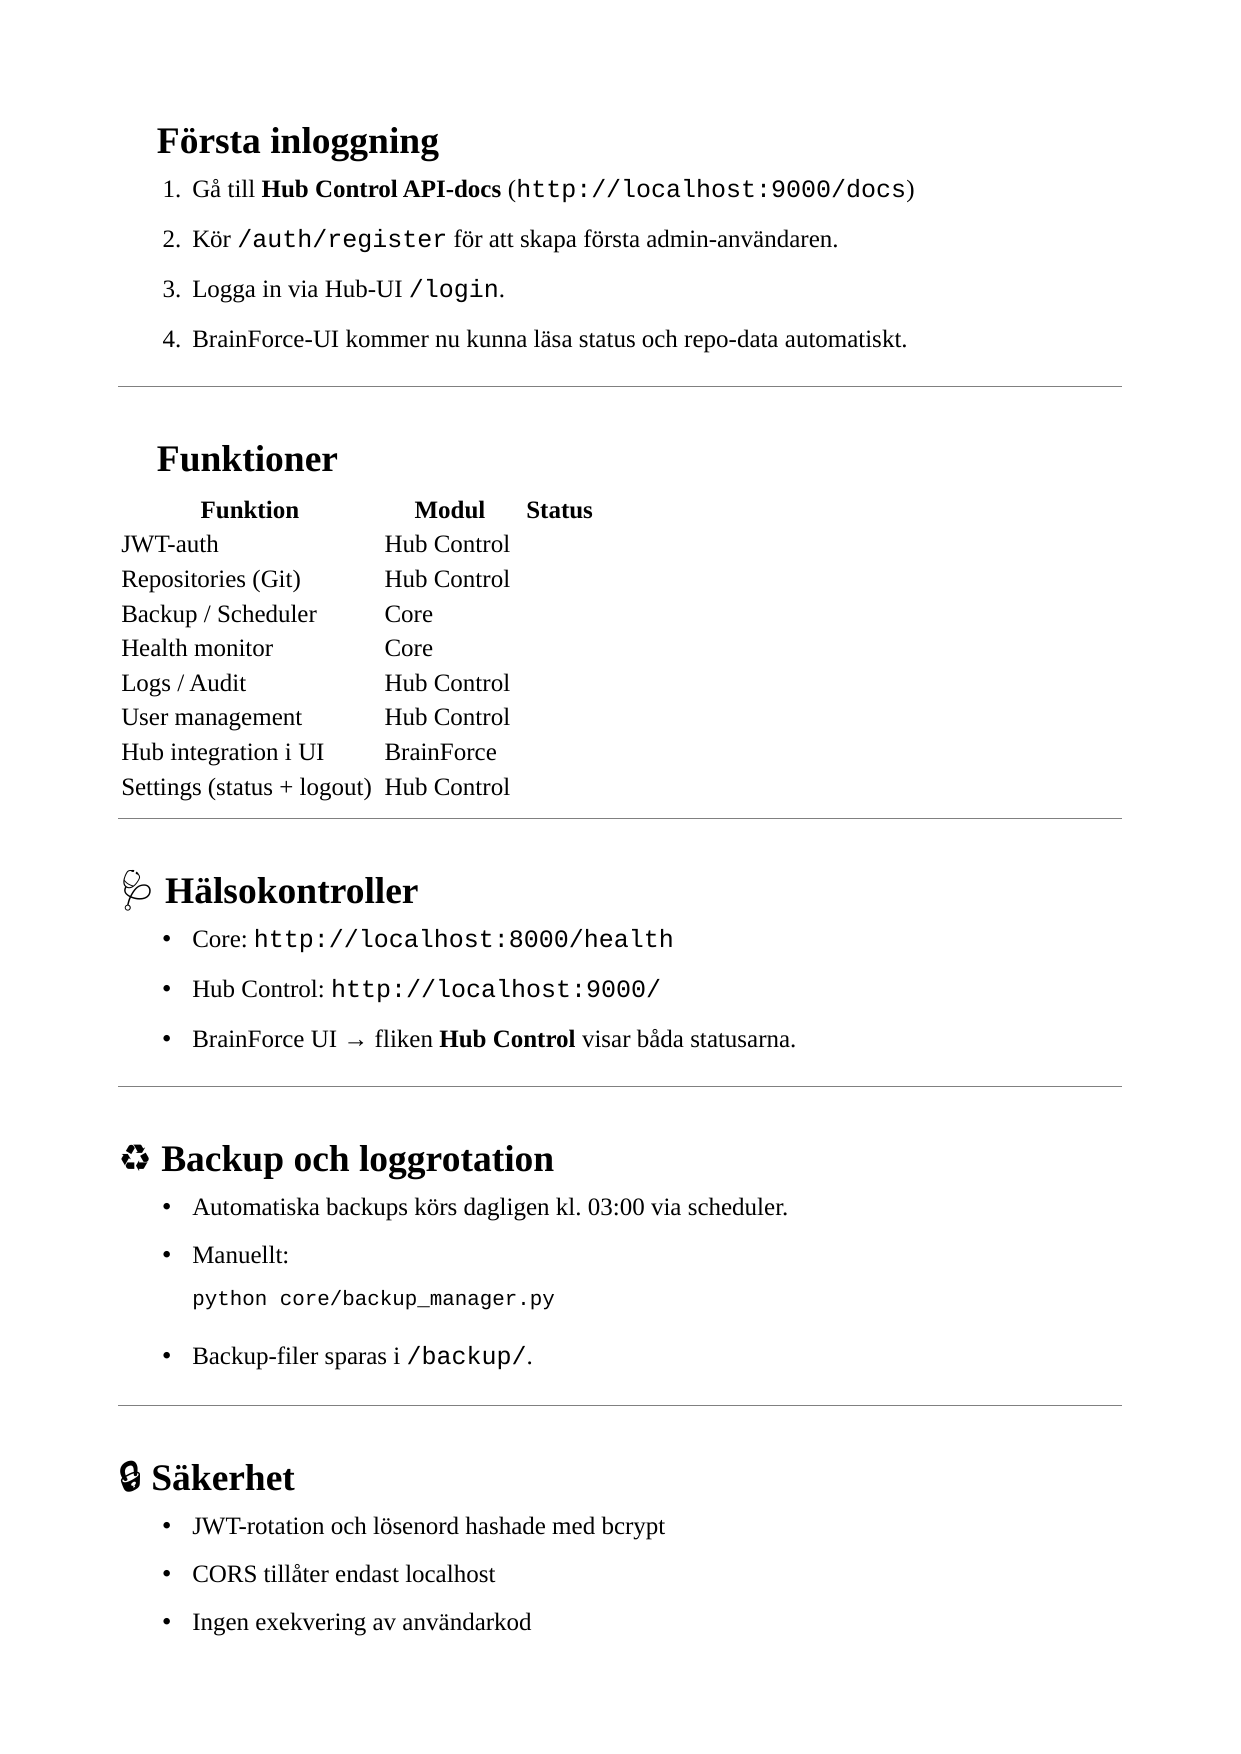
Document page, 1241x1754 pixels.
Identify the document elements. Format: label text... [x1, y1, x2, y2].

table_cell ✅ [518, 527, 600, 561]
table_cell Logs / Audit [118, 665, 381, 699]
table_cell ✅ [518, 769, 600, 803]
table_cell Repositories (Git) [118, 561, 381, 596]
table_cell ✅ [518, 630, 600, 665]
table_header Modul [381, 492, 518, 527]
table_cell Settings (status + logout) [118, 769, 381, 803]
table_header Funktion [118, 492, 381, 527]
table_cell Core [381, 596, 518, 630]
subtitle 🔑 Första inloggning [118, 118, 1122, 161]
table_cell ✅ [518, 596, 600, 630]
list CORS tillåter endast localhost [162, 1559, 1122, 1588]
list Ingen exekvering av användarkod [162, 1607, 1122, 1635]
table_cell ✅ [518, 700, 600, 734]
list JWT-rotation och lösenord hashade med bcrypt [162, 1511, 1122, 1540]
table_cell Hub Control [381, 665, 518, 699]
list Automatiska backups körs dagligen kl. 03:00 via scheduler. [162, 1192, 1122, 1221]
table_cell ✅ [518, 561, 600, 596]
list BrainForce UI → fliken Hub Control visar båda statusarna. [162, 1024, 1122, 1053]
subtitle 🔒 Säkerhet [118, 1456, 1122, 1499]
list Logga in via Hub-UI /login. [162, 274, 1122, 304]
table_cell Hub Control [381, 561, 518, 596]
list Gå till Hub Control API-docs (http://localhost:9000/docs) [162, 174, 1122, 204]
table_cell Hub Control [381, 527, 518, 561]
subtitle 🩺 Hälsokontroller [118, 868, 1122, 912]
table_cell ✅ [518, 734, 600, 769]
table_cell Hub integration i UI [118, 734, 381, 769]
list Core: http://localhost:8000/health [162, 924, 1122, 955]
list python core/backup_manager.py [162, 1288, 1122, 1311]
list Backup-filer sparas i /backup/. [162, 1341, 1122, 1372]
table_cell Health monitor [118, 630, 381, 665]
table_header Status [518, 492, 600, 527]
table_cell Core [381, 630, 518, 665]
table_cell Hub Control [381, 700, 518, 734]
subtitle ♻️ Backup och loggrotation [118, 1137, 1122, 1180]
table_cell ✅ [518, 665, 600, 699]
list BrainForce-UI kommer nu kunna läsa status och repo-data automatiskt. [162, 324, 1122, 352]
subtitle 🧰 Funktioner [118, 436, 1122, 479]
list Hub Control: http://localhost:9000/ [162, 974, 1122, 1005]
table_cell Backup / Scheduler [118, 596, 381, 630]
table_cell BrainForce [381, 734, 518, 769]
table_cell Hub Control [381, 769, 518, 803]
list Kör /auth/register för att skapa första admin-användaren. [162, 224, 1122, 254]
table_cell User management [118, 700, 381, 734]
list Manuellt: [162, 1240, 1122, 1269]
table_cell JWT-auth [118, 527, 381, 561]
